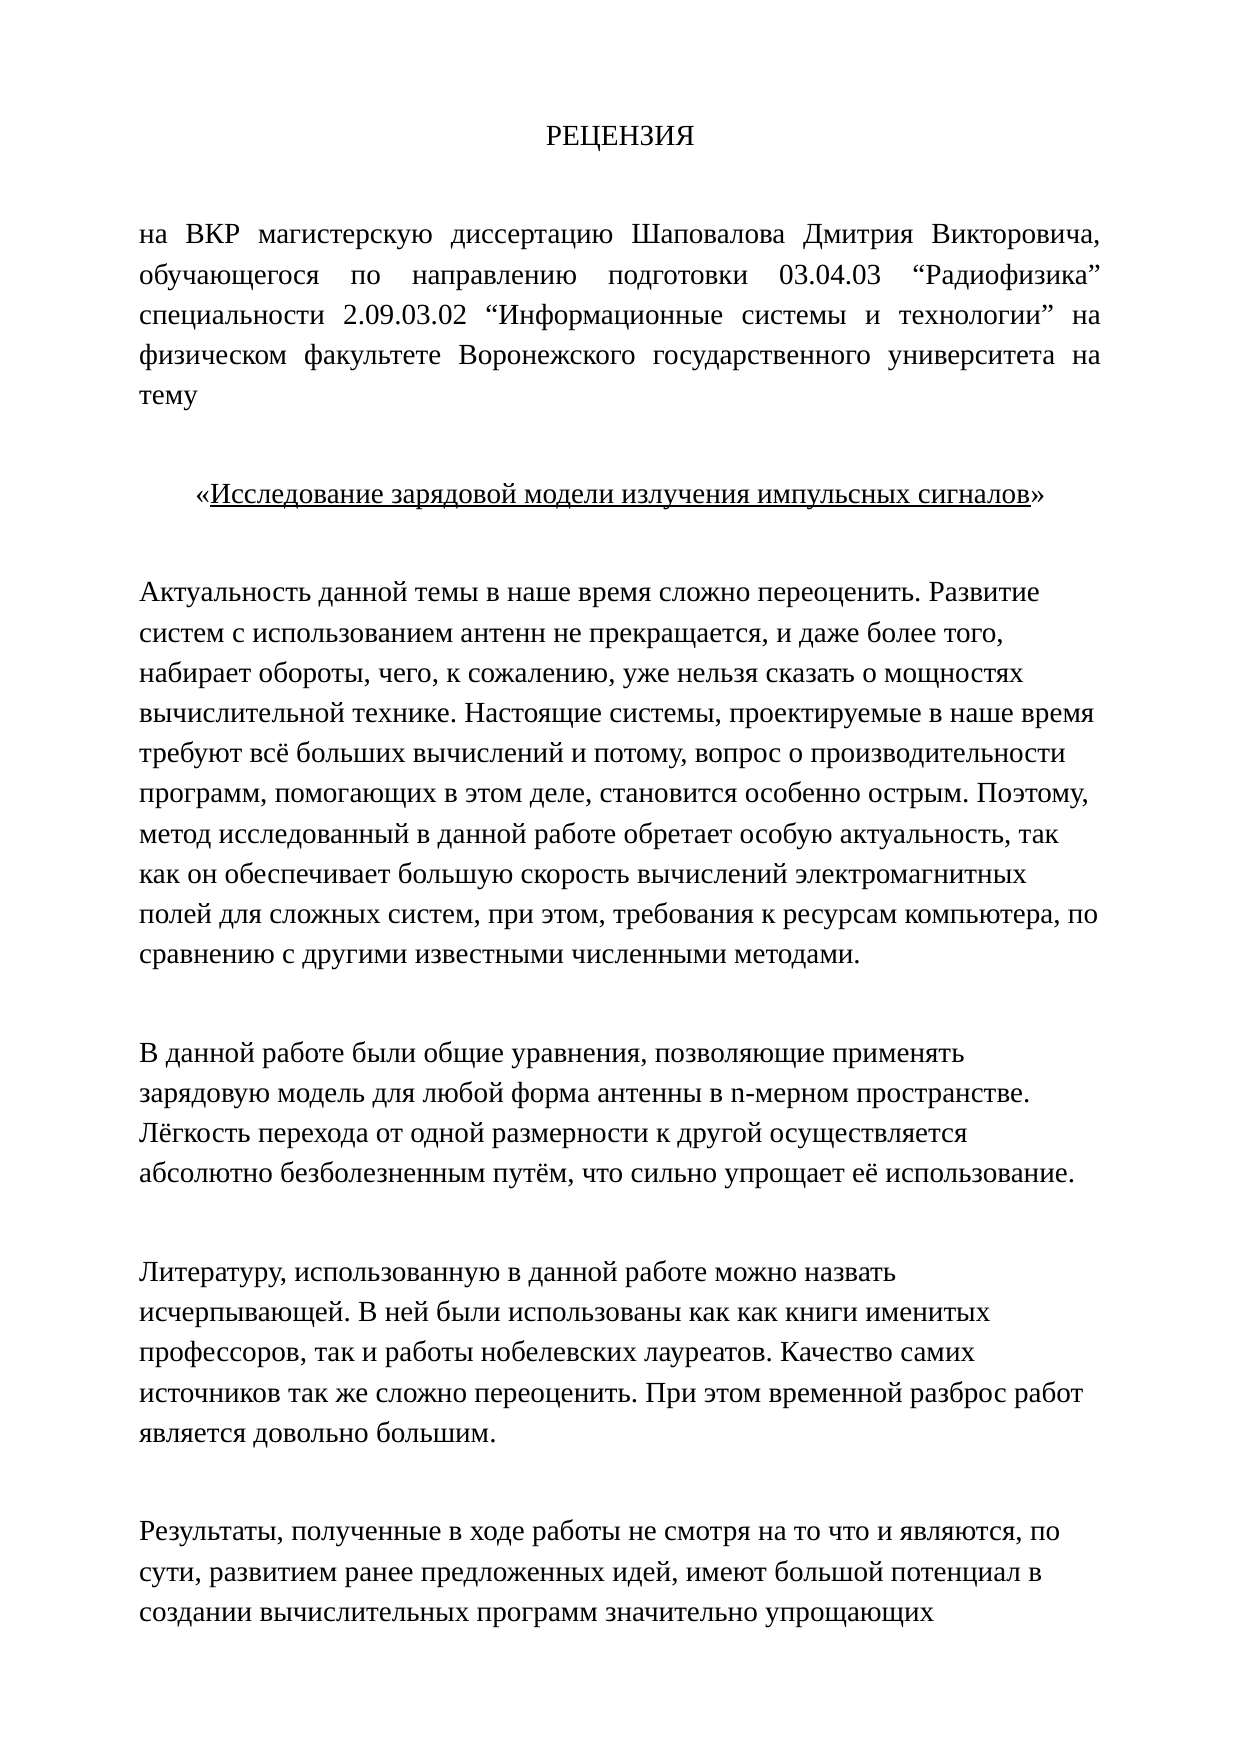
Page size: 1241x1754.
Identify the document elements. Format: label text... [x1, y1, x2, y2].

text «Исследование зарядовой модели излучения импульсных сигналов» [139, 476, 1101, 509]
text Актуальность данной темы в наше время сложно переоценить. Развитие систем с использованием антенн не прекращается, и даже более того, набирает обороты, чего, к сожалению, уже нельзя сказать о мощностях вычислительной технике. Настоящие системы, проектируемые в наше время требуют всё больших вычислений и потому, вопрос о производительности программ, помогающих в этом деле, становится особенно острым. Поэтому, метод исследованный в данной работе обретает особую актуальность, так как он обеспечивает большую скорость вычислений электромагнитных полей для сложных систем, при этом, требования к ресурсам компьютера, по сравнению с другими известными численными методами. [139, 574, 1101, 970]
text Результаты, полученные в ходе работы не смотря на то что и являются, по сути, развитием ранее предложенных идей, имеют большой потенциал в создании вычислительных программ значительно упрощающих [139, 1513, 1101, 1627]
text рецензия [139, 118, 1101, 152]
text В данной работе были общие уравнения, позволяющие применять зарядовую модель для любой форма антенны в n-мерном пространстве. Лёгкость перехода от одной размерности к другой осуществляется абсолютно безболезненным путём, что сильно упрощает её использование. [139, 1035, 1101, 1189]
text на ВКР магистерскую диссертацию Шаповалова Дмитрия Викторовича, обучающегося по направлению подготовки 03.04.03 “Радиофизика” специальности 2.09.03.02 “Информационные системы и технологии” на физическом факультете Воронежского государственного университета на тему [139, 217, 1101, 411]
text Литературу, использованную в данной работе можно назвать исчерпывающей. В ней были использованы как как книги именитых профессоров, так и работы нобелевских лауреатов. Качество самих источников так же сложно переоценить. При этом временной разброс работ является довольно большим. [139, 1254, 1101, 1448]
